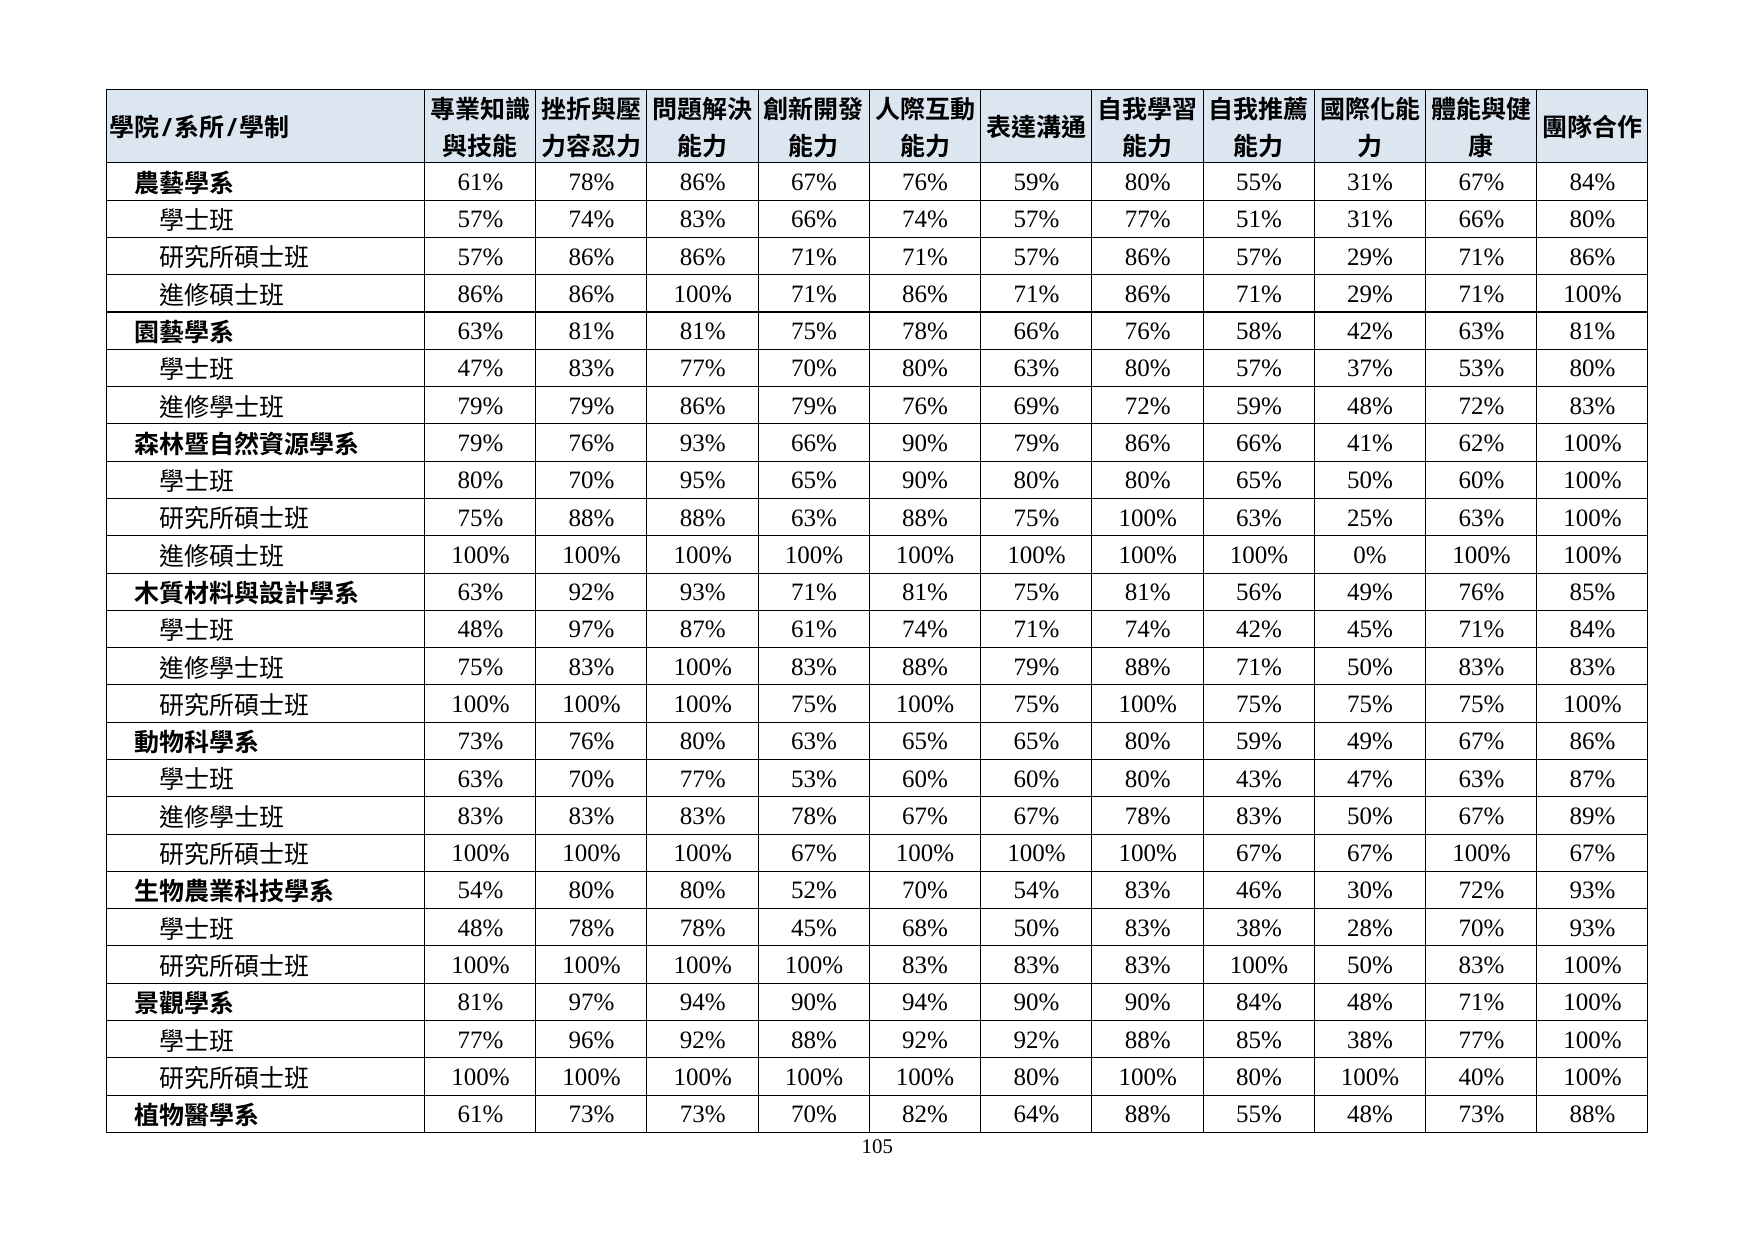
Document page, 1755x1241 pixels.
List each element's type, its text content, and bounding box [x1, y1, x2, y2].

table_cell 90% [870, 424, 980, 461]
table_cell 70% [536, 760, 646, 796]
table_cell 71% [759, 238, 869, 274]
table_cell 79% [425, 387, 535, 423]
table_cell 71% [1204, 648, 1314, 684]
table_cell 80% [1092, 723, 1203, 759]
table_cell 78% [536, 163, 646, 199]
table_cell 100% [647, 536, 758, 572]
table_cell 48% [425, 909, 535, 945]
table_cell 100% [1537, 275, 1647, 311]
table_cell 100% [647, 275, 758, 311]
table_cell 83% [536, 648, 646, 684]
table_cell 80% [647, 872, 758, 908]
table_cell 67% [1204, 835, 1314, 871]
table_cell 100% [1537, 685, 1647, 722]
table_cell 54% [425, 872, 535, 908]
table_cell 100% [536, 946, 646, 983]
table_cell 76% [1426, 574, 1536, 610]
table_cell 94% [647, 984, 758, 1020]
table_cell 50% [981, 909, 1091, 945]
table_cell 71% [759, 275, 869, 311]
table_cell 87% [647, 611, 758, 647]
table_cell 29% [1315, 275, 1425, 311]
table_cell 67% [1315, 835, 1425, 871]
table_cell 86% [647, 238, 758, 274]
table_cell 70% [870, 872, 980, 908]
table_cell 59% [1204, 387, 1314, 423]
table_cell 學士班 [107, 909, 424, 945]
table_cell 83% [536, 797, 646, 833]
table_cell 31% [1315, 163, 1425, 199]
table_cell 100% [425, 835, 535, 871]
table_cell 100% [1092, 685, 1203, 722]
table_cell 65% [759, 462, 869, 498]
table_cell 72% [1092, 387, 1203, 423]
table_cell 71% [759, 574, 869, 610]
table_cell 43% [1204, 760, 1314, 796]
table_cell 農藝學系 [107, 163, 424, 199]
table_header 自我推薦能力 [1204, 90, 1314, 162]
table_cell 77% [647, 350, 758, 386]
table_cell 88% [1092, 648, 1203, 684]
table_cell 100% [536, 1058, 646, 1094]
table_cell 88% [870, 648, 980, 684]
table_cell 100% [1537, 424, 1647, 461]
table_cell 93% [1537, 872, 1647, 908]
table_cell 77% [1092, 201, 1203, 237]
table_cell 63% [425, 760, 535, 796]
table_cell 67% [1426, 723, 1536, 759]
table_cell 57% [425, 201, 535, 237]
table_cell 57% [1204, 238, 1314, 274]
table_cell 研究所碩士班 [107, 685, 424, 722]
table_cell 66% [981, 313, 1091, 349]
table_cell 95% [647, 462, 758, 498]
table_cell 86% [1092, 238, 1203, 274]
table_cell 75% [1204, 685, 1314, 722]
table_cell 100% [1204, 536, 1314, 572]
table_cell 68% [870, 909, 980, 945]
table_cell 57% [981, 201, 1091, 237]
table_cell 88% [647, 499, 758, 535]
table_cell 81% [1092, 574, 1203, 610]
table_cell 70% [536, 462, 646, 498]
table_cell 森林暨自然資源學系 [107, 424, 424, 461]
table_cell 77% [647, 760, 758, 796]
table_cell 61% [425, 1096, 535, 1132]
table_cell 89% [1537, 797, 1647, 833]
table_cell 92% [536, 574, 646, 610]
table_cell 67% [759, 163, 869, 199]
table_cell 78% [1092, 797, 1203, 833]
table_cell 55% [1204, 1096, 1314, 1132]
table_cell 92% [870, 1021, 980, 1057]
table_cell 80% [981, 1058, 1091, 1094]
table_cell 75% [1315, 685, 1425, 722]
table_cell 75% [981, 499, 1091, 535]
table_cell 75% [425, 499, 535, 535]
table_cell 66% [1204, 424, 1314, 461]
table_cell 83% [1092, 872, 1203, 908]
table_cell 100% [425, 685, 535, 722]
table_cell 100% [870, 685, 980, 722]
table_cell 80% [425, 462, 535, 498]
table_cell 100% [647, 946, 758, 983]
table_cell 79% [536, 387, 646, 423]
table_cell 54% [981, 872, 1091, 908]
table_cell 47% [1315, 760, 1425, 796]
table_cell 96% [536, 1021, 646, 1057]
table_cell 66% [759, 201, 869, 237]
table_cell 46% [1204, 872, 1314, 908]
table_cell 76% [870, 387, 980, 423]
table_cell 65% [870, 723, 980, 759]
table_cell 49% [1315, 723, 1425, 759]
table_cell 83% [1426, 648, 1536, 684]
table_cell 69% [981, 387, 1091, 423]
table_cell 81% [647, 313, 758, 349]
table_cell 75% [759, 685, 869, 722]
table_cell 90% [981, 984, 1091, 1020]
table_cell 65% [1204, 462, 1314, 498]
table_cell 動物科學系 [107, 723, 424, 759]
table_cell 40% [1426, 1058, 1536, 1094]
table_cell 83% [1537, 387, 1647, 423]
table_cell 75% [1426, 685, 1536, 722]
table_cell 48% [1315, 1096, 1425, 1132]
table_cell 83% [1204, 797, 1314, 833]
table_cell 87% [1537, 760, 1647, 796]
table_cell 81% [425, 984, 535, 1020]
table_cell 63% [759, 499, 869, 535]
table_cell 86% [647, 387, 758, 423]
table_cell 83% [981, 946, 1091, 983]
table_header 挫折與壓力容忍力 [536, 90, 646, 162]
table_cell 79% [981, 424, 1091, 461]
table_cell 100% [647, 685, 758, 722]
table_cell 80% [1204, 1058, 1314, 1094]
table_cell 76% [536, 723, 646, 759]
table_cell 60% [1426, 462, 1536, 498]
table_cell 75% [759, 313, 869, 349]
table_cell 81% [1537, 313, 1647, 349]
table_cell 86% [536, 275, 646, 311]
table_cell 63% [425, 313, 535, 349]
table_cell 79% [425, 424, 535, 461]
table_cell 30% [1315, 872, 1425, 908]
table_cell 80% [1092, 462, 1203, 498]
table_cell 學士班 [107, 462, 424, 498]
table_cell 100% [981, 536, 1091, 572]
table_cell 學士班 [107, 1021, 424, 1057]
table_cell 86% [536, 238, 646, 274]
table_cell 100% [1537, 984, 1647, 1020]
table_cell 52% [759, 872, 869, 908]
table_cell 59% [1204, 723, 1314, 759]
table_cell 93% [1537, 909, 1647, 945]
table_header 創新開發能力 [759, 90, 869, 162]
table_cell 70% [759, 350, 869, 386]
table_cell 67% [870, 797, 980, 833]
table_cell 79% [759, 387, 869, 423]
table_cell 66% [1426, 201, 1536, 237]
table_cell 學士班 [107, 760, 424, 796]
table_cell 100% [1092, 536, 1203, 572]
table_cell 42% [1315, 313, 1425, 349]
table_cell 100% [536, 536, 646, 572]
table_cell 73% [425, 723, 535, 759]
table_cell 80% [981, 462, 1091, 498]
table_cell 100% [759, 946, 869, 983]
table_cell 學士班 [107, 611, 424, 647]
table_cell 研究所碩士班 [107, 238, 424, 274]
table_cell 100% [1315, 1058, 1425, 1094]
table_cell 100% [1537, 462, 1647, 498]
table_cell 100% [870, 835, 980, 871]
table_cell 86% [1092, 275, 1203, 311]
table_cell 100% [981, 835, 1091, 871]
table_cell 71% [1426, 611, 1536, 647]
table_cell 55% [1204, 163, 1314, 199]
table_cell 71% [981, 275, 1091, 311]
table_cell 植物醫學系 [107, 1096, 424, 1132]
table_cell 97% [536, 984, 646, 1020]
table_cell 88% [1092, 1021, 1203, 1057]
table_cell 74% [1092, 611, 1203, 647]
table_cell 45% [759, 909, 869, 945]
table_cell 研究所碩士班 [107, 946, 424, 983]
table_cell 生物農業科技學系 [107, 872, 424, 908]
table_cell 100% [1537, 499, 1647, 535]
table_cell 71% [1204, 275, 1314, 311]
table_cell 80% [536, 872, 646, 908]
table_header 自我學習能力 [1092, 90, 1203, 162]
table_cell 80% [1092, 760, 1203, 796]
table_cell 25% [1315, 499, 1425, 535]
table_cell 83% [870, 946, 980, 983]
table_cell 71% [1426, 238, 1536, 274]
table_cell 62% [1426, 424, 1536, 461]
table_cell 80% [1537, 201, 1647, 237]
table_cell 80% [647, 723, 758, 759]
table_header 體能與健康 [1426, 90, 1536, 162]
table_cell 63% [1426, 760, 1536, 796]
table_header 團隊合作 [1537, 90, 1647, 162]
table_cell 63% [759, 723, 869, 759]
table_cell 100% [647, 648, 758, 684]
table_cell 74% [870, 201, 980, 237]
table_cell 100% [1426, 835, 1536, 871]
table_cell 47% [425, 350, 535, 386]
table_header 國際化能力 [1315, 90, 1425, 162]
table_cell 41% [1315, 424, 1425, 461]
table_header 專業知識與技能 [425, 90, 535, 162]
table_cell 63% [1426, 313, 1536, 349]
table_cell 100% [1537, 1021, 1647, 1057]
table_cell 28% [1315, 909, 1425, 945]
table_cell 80% [1537, 350, 1647, 386]
table_cell 45% [1315, 611, 1425, 647]
table_cell 60% [981, 760, 1091, 796]
table_cell 85% [1204, 1021, 1314, 1057]
table_cell 53% [759, 760, 869, 796]
table_cell 73% [647, 1096, 758, 1132]
table_cell 83% [647, 797, 758, 833]
table_cell 研究所碩士班 [107, 1058, 424, 1094]
table_cell 76% [536, 424, 646, 461]
table_cell 0% [1315, 536, 1425, 572]
table_cell 80% [1092, 163, 1203, 199]
table_cell 進修學士班 [107, 387, 424, 423]
table_cell 100% [1537, 946, 1647, 983]
table_cell 71% [1426, 984, 1536, 1020]
table_cell 100% [1537, 1058, 1647, 1094]
table_cell 71% [870, 238, 980, 274]
table_cell 83% [1092, 909, 1203, 945]
table_cell 83% [425, 797, 535, 833]
table_cell 83% [1537, 648, 1647, 684]
table_cell 73% [536, 1096, 646, 1132]
table_cell 82% [870, 1096, 980, 1132]
table_cell 92% [647, 1021, 758, 1057]
table_cell 研究所碩士班 [107, 499, 424, 535]
table_cell 78% [759, 797, 869, 833]
table_cell 88% [870, 499, 980, 535]
table_cell 67% [1537, 835, 1647, 871]
table_cell 100% [759, 1058, 869, 1094]
table_cell 67% [1426, 797, 1536, 833]
table_header 學院/系所/學制 [107, 90, 424, 162]
table_cell 進修碩士班 [107, 536, 424, 572]
table_cell 72% [1426, 387, 1536, 423]
table_cell 81% [536, 313, 646, 349]
table_cell 78% [536, 909, 646, 945]
table_cell 景觀學系 [107, 984, 424, 1020]
table_cell 88% [1092, 1096, 1203, 1132]
table_cell 53% [1426, 350, 1536, 386]
table_cell 74% [536, 201, 646, 237]
table_cell 70% [759, 1096, 869, 1132]
table_cell 64% [981, 1096, 1091, 1132]
table_cell 90% [1092, 984, 1203, 1020]
table_cell 83% [759, 648, 869, 684]
table_cell 88% [536, 499, 646, 535]
table_cell 67% [981, 797, 1091, 833]
table_cell 100% [1092, 1058, 1203, 1094]
table_cell 51% [1204, 201, 1314, 237]
table_cell 83% [647, 201, 758, 237]
table_cell 100% [647, 1058, 758, 1094]
table_cell 31% [1315, 201, 1425, 237]
table_cell 85% [1537, 574, 1647, 610]
table_cell 進修碩士班 [107, 275, 424, 311]
table_cell 50% [1315, 797, 1425, 833]
table_cell 48% [425, 611, 535, 647]
table_cell 學士班 [107, 350, 424, 386]
table_cell 進修學士班 [107, 797, 424, 833]
table_cell 63% [981, 350, 1091, 386]
table_cell 48% [1315, 387, 1425, 423]
table_cell 100% [425, 1058, 535, 1094]
table_cell 100% [870, 536, 980, 572]
table_cell 86% [1537, 238, 1647, 274]
table_cell 100% [1092, 835, 1203, 871]
table_cell 84% [1537, 611, 1647, 647]
table_header 人際互動能力 [870, 90, 980, 162]
table_cell 38% [1204, 909, 1314, 945]
table_cell 83% [1426, 946, 1536, 983]
table_cell 100% [647, 835, 758, 871]
table_cell 67% [1426, 163, 1536, 199]
table_cell 74% [870, 611, 980, 647]
table_cell 80% [1092, 350, 1203, 386]
table_cell 81% [870, 574, 980, 610]
table_cell 88% [1537, 1096, 1647, 1132]
table_cell 80% [870, 350, 980, 386]
table_cell 83% [1092, 946, 1203, 983]
table_cell 86% [1092, 424, 1203, 461]
table_cell 73% [1426, 1096, 1536, 1132]
table_cell 48% [1315, 984, 1425, 1020]
table_cell 70% [1426, 909, 1536, 945]
table_cell 63% [1204, 499, 1314, 535]
table_cell 100% [425, 946, 535, 983]
table_cell 75% [981, 685, 1091, 722]
table_cell 57% [425, 238, 535, 274]
table_cell 92% [981, 1021, 1091, 1057]
table_cell 園藝學系 [107, 313, 424, 349]
table_cell 100% [759, 536, 869, 572]
table_cell 65% [981, 723, 1091, 759]
table_cell 88% [759, 1021, 869, 1057]
table_cell 50% [1315, 462, 1425, 498]
table_cell 60% [870, 760, 980, 796]
table_cell 93% [647, 424, 758, 461]
table_cell 75% [981, 574, 1091, 610]
table_cell 72% [1426, 872, 1536, 908]
table_cell 100% [870, 1058, 980, 1094]
table_cell 78% [647, 909, 758, 945]
table_cell 57% [1204, 350, 1314, 386]
table_cell 研究所碩士班 [107, 835, 424, 871]
table_header 表達溝通 [981, 90, 1091, 162]
table_cell 100% [536, 835, 646, 871]
table_cell 61% [425, 163, 535, 199]
table_cell 67% [759, 835, 869, 871]
table_cell 50% [1315, 946, 1425, 983]
table_cell 83% [536, 350, 646, 386]
table_cell 90% [759, 984, 869, 1020]
table_cell 49% [1315, 574, 1425, 610]
table_cell 58% [1204, 313, 1314, 349]
table_cell 100% [1204, 946, 1314, 983]
table_cell 63% [425, 574, 535, 610]
table_cell 71% [981, 611, 1091, 647]
table_cell 57% [981, 238, 1091, 274]
table_cell 42% [1204, 611, 1314, 647]
table_cell 86% [870, 275, 980, 311]
table_cell 100% [1537, 536, 1647, 572]
table_cell 86% [647, 163, 758, 199]
table_cell 29% [1315, 238, 1425, 274]
table_cell 71% [1426, 275, 1536, 311]
table_header 問題解決能力 [647, 90, 758, 162]
table_cell 79% [981, 648, 1091, 684]
table_cell 86% [425, 275, 535, 311]
table_cell 77% [425, 1021, 535, 1057]
table_cell 76% [1092, 313, 1203, 349]
table_cell 59% [981, 163, 1091, 199]
table_cell 94% [870, 984, 980, 1020]
table_cell 84% [1537, 163, 1647, 199]
table_cell 84% [1204, 984, 1314, 1020]
table_cell 76% [870, 163, 980, 199]
table_cell 50% [1315, 648, 1425, 684]
table_cell 97% [536, 611, 646, 647]
table_cell 66% [759, 424, 869, 461]
table_cell 63% [1426, 499, 1536, 535]
table_cell 75% [425, 648, 535, 684]
table_cell 61% [759, 611, 869, 647]
table_cell 86% [1537, 723, 1647, 759]
table_cell 木質材料與設計學系 [107, 574, 424, 610]
table_cell 學士班 [107, 201, 424, 237]
table_cell 進修學士班 [107, 648, 424, 684]
table_cell 100% [536, 685, 646, 722]
table_cell 37% [1315, 350, 1425, 386]
table_cell 78% [870, 313, 980, 349]
table_cell 100% [425, 536, 535, 572]
table_cell 90% [870, 462, 980, 498]
table_cell 56% [1204, 574, 1314, 610]
table_cell 100% [1426, 536, 1536, 572]
table_cell 100% [1092, 499, 1203, 535]
table_cell 38% [1315, 1021, 1425, 1057]
table_cell 93% [647, 574, 758, 610]
table_cell 77% [1426, 1021, 1536, 1057]
